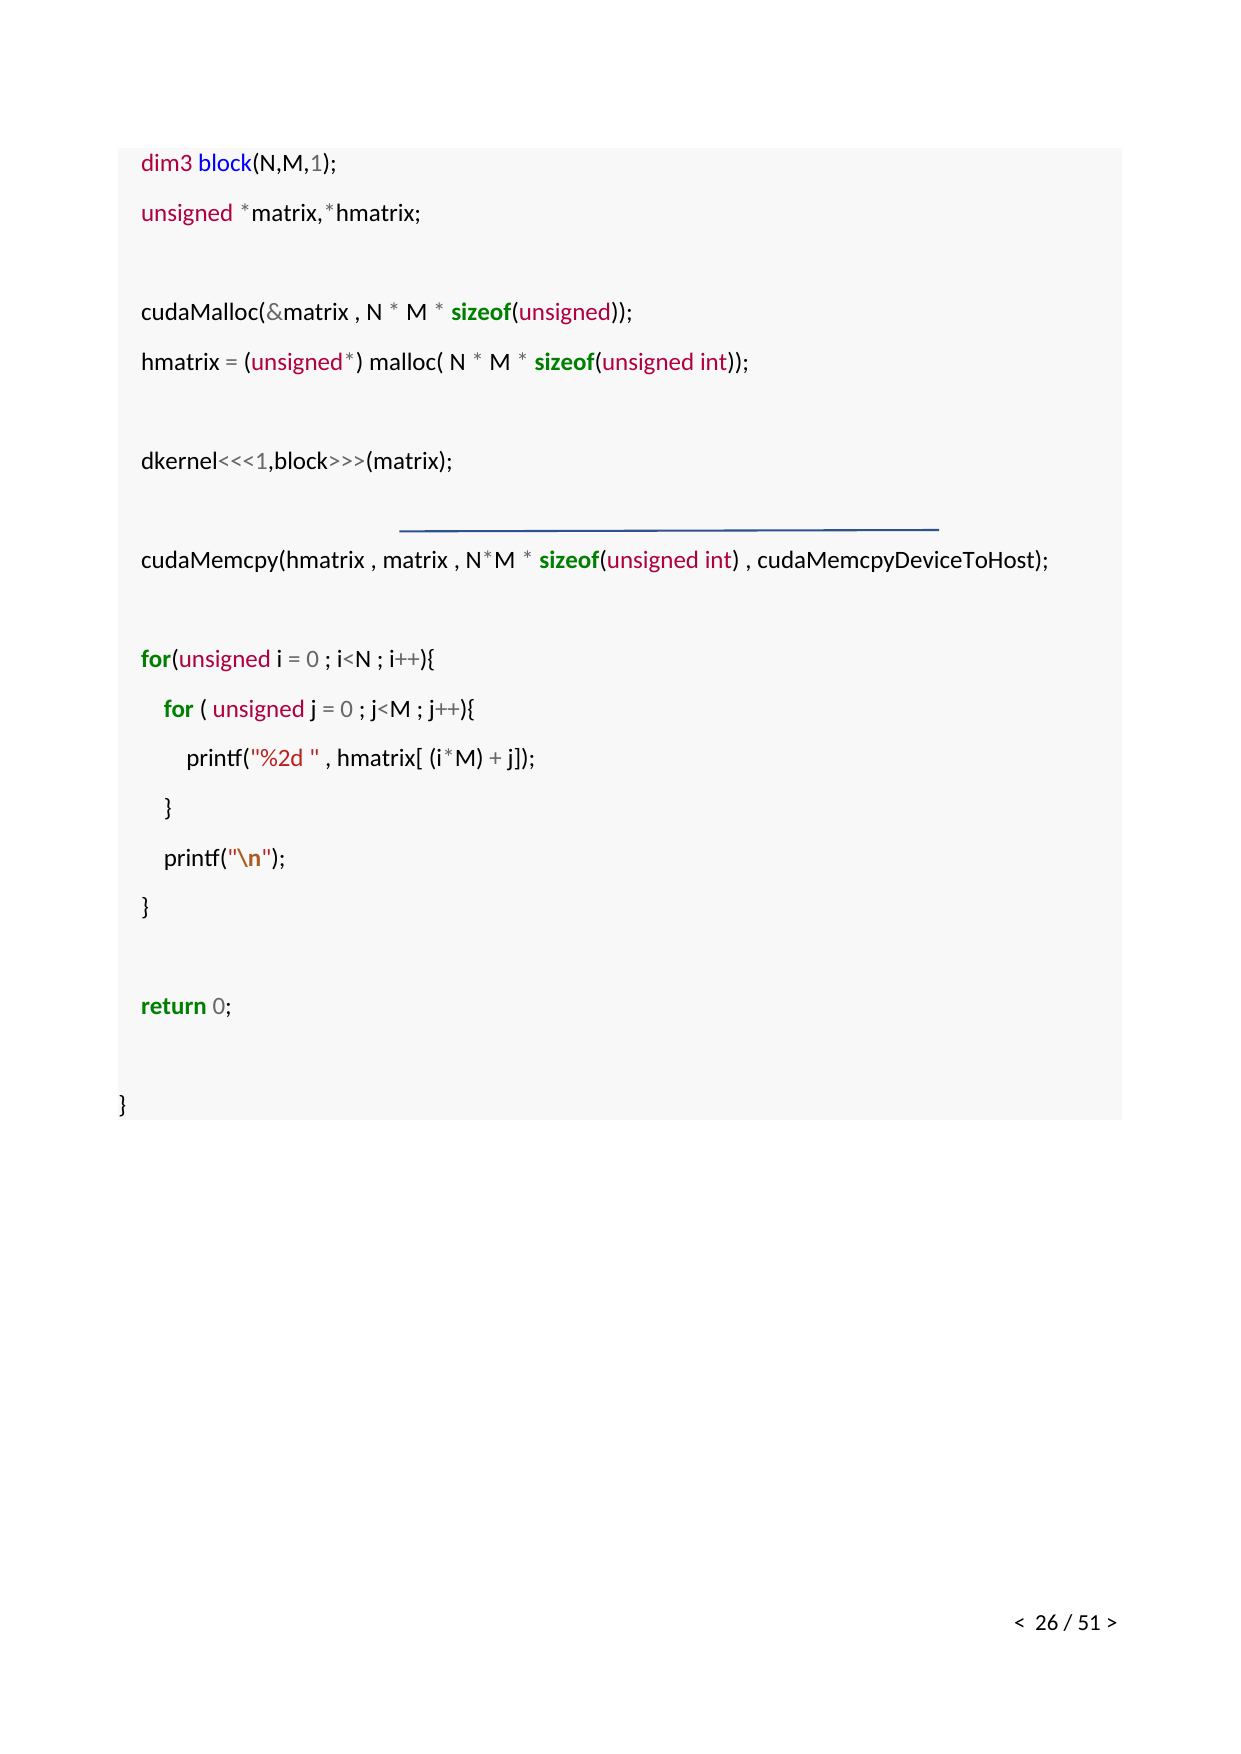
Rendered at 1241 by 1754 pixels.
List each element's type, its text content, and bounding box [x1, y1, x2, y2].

text } [118, 891, 1122, 922]
text } [118, 792, 1122, 823]
text } [118, 1090, 1122, 1120]
text dim3 block(N,M,1); [118, 148, 1122, 178]
text cudaMemcpy(hmatrix , matrix , N*M * sizeof(unsigned int) , cudaMemcpyDeviceToHost); [118, 544, 1122, 575]
text printf("\n"); [118, 842, 1122, 872]
text dkernel<<<1,block>>>(matrix); [118, 445, 1122, 476]
text for(unsigned i = 0 ; i<N ; i++){ [118, 643, 1122, 674]
text return 0; [118, 991, 1122, 1021]
text hmatrix = (unsigned*) malloc( N * M * sizeof(unsigned int)); [118, 346, 1122, 376]
text printf("%2d " , hmatrix[ (i*M) + j]); [118, 743, 1122, 773]
text unsigned *matrix,*hmatrix; [118, 197, 1122, 228]
text cudaMalloc(&matrix , N * M * sizeof(unsigned)); [118, 296, 1122, 327]
text for ( unsigned j = 0 ; j<M ; j++){ [118, 693, 1122, 723]
